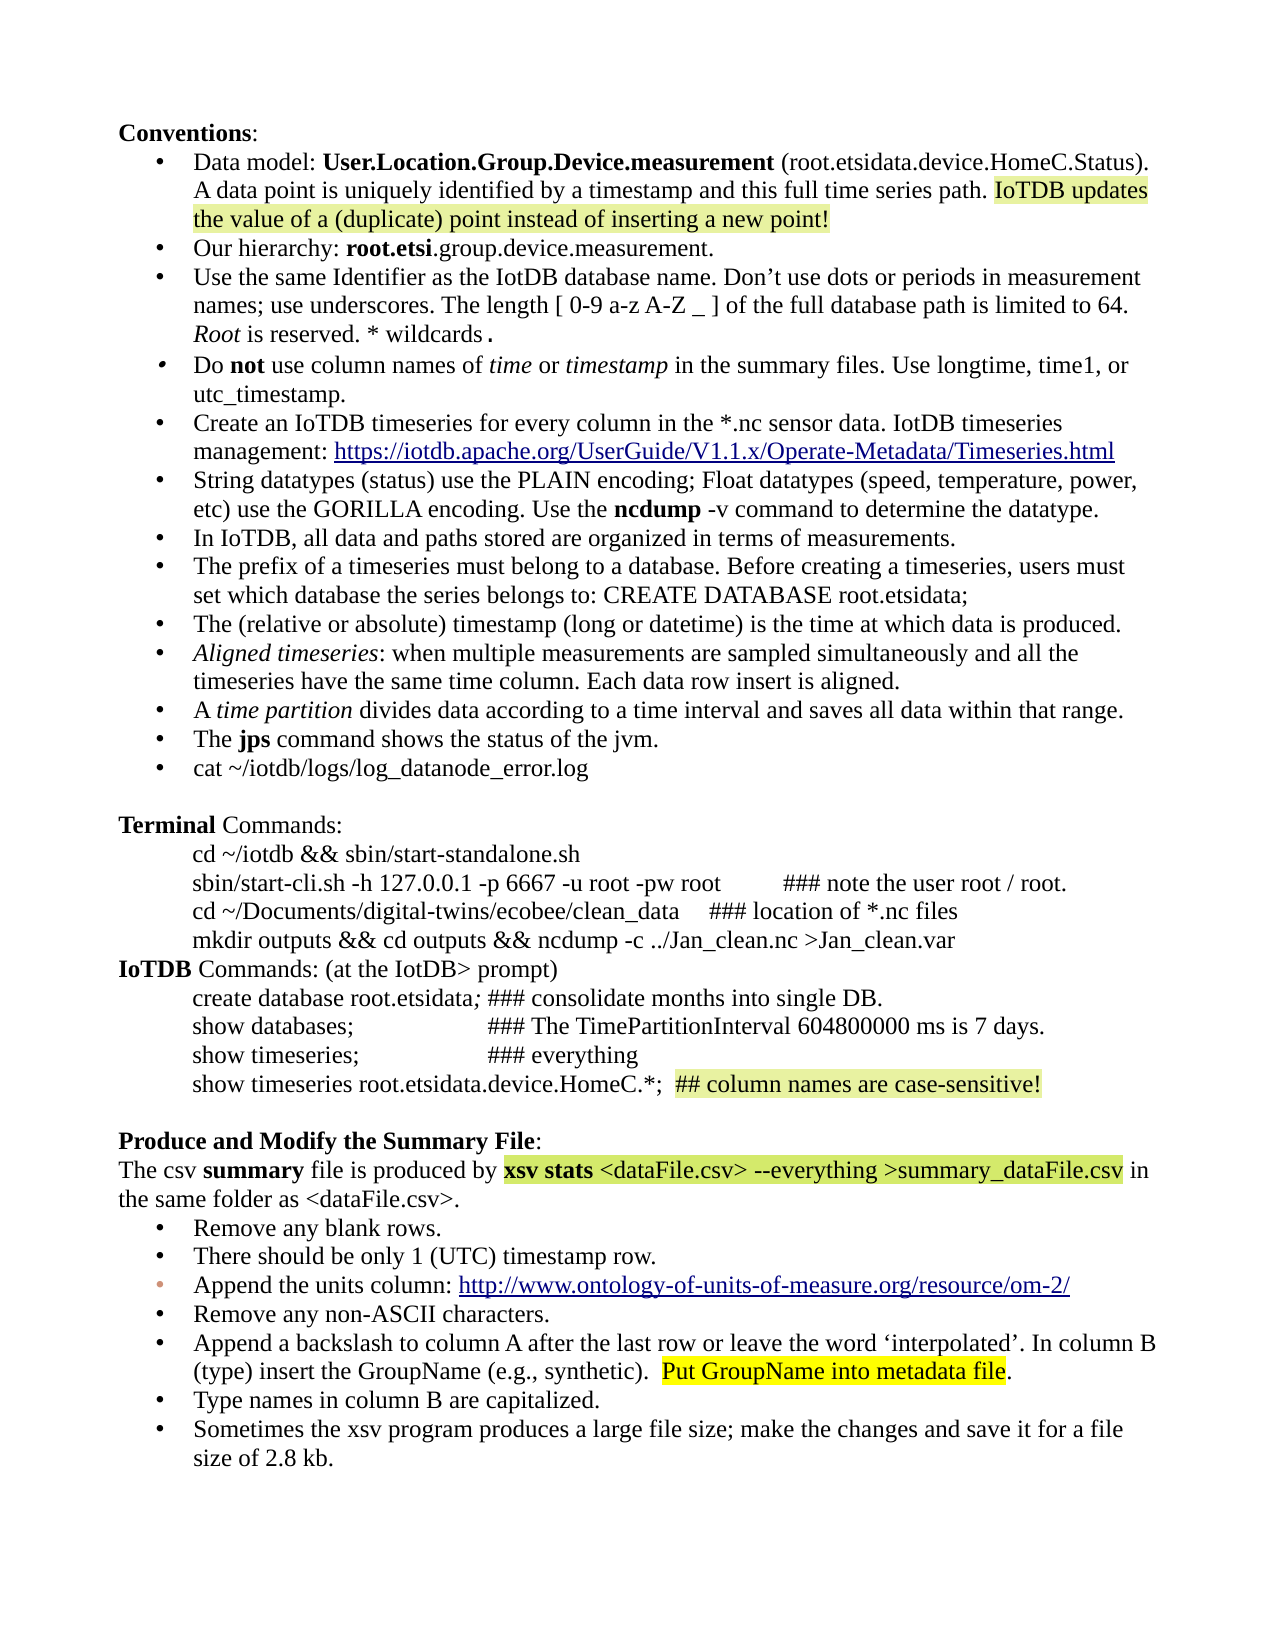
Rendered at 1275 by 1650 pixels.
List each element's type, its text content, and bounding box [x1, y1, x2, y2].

text sbin/start-cli.sh -h 127.0.0.1 -p 6667 -u root -pw root ### note the user root / root. [192, 868, 1157, 896]
text Conventions: [118, 118, 1157, 147]
text show timeseries root.etsidata.device.HomeC.*; ## column names are case-sensitive! [192, 1069, 1157, 1098]
list The prefix of a timeseries must belong to a database. Before creating a timeseries, users must set which database the series belongs to: CREATE DATABASE root.etsidata; [156, 551, 1157, 609]
text cd ~/iotdb && sbin/start-standalone.sh [192, 839, 1157, 868]
text cd ~/Documents/digital-twins/ecobee/clean_data ### location of *.nc files [192, 896, 1157, 925]
list Type names in column B are capitalized. [156, 1385, 1157, 1414]
list Remove any blank rows. [156, 1213, 1157, 1241]
list String datatypes (status) use the PLAIN encoding; Float datatypes (speed, temperature, power, etc) use the GORILLA encoding. Use the ncdump -v command to determine the datatype. [156, 465, 1157, 523]
list Data model: User.Location.Group.Device.measurement (root.etsidata.device.HomeC.Status). A data point is uniquely identified by a timestamp and this full time series path. IoTDB updates the value of a (duplicate) point instead of inserting a new point! [156, 147, 1157, 233]
list Our hierarchy: root.etsi.group.device.measurement. [156, 233, 1157, 262]
list Remove any non-ASCII characters. [156, 1299, 1157, 1328]
list The (relative or absolute) timestamp (long or datetime) is the time at which data is produced. [156, 609, 1157, 638]
list A time partition divides data according to a time interval and saves all data within that range. [156, 695, 1157, 724]
list Append the units column: http://www.ontology-of-units-of-measure.org/resource/om-2/ [156, 1270, 1157, 1299]
text show databases; ### The TimePartitionInterval 604800000 ms is 7 days. [192, 1011, 1157, 1040]
list The jps command shows the status of the jvm. [156, 724, 1157, 753]
list Append a backslash to column A after the last row or leave the word ‘interpolated’. In column B (type) insert the GroupName (e.g., synthetic). Put GroupName into metadata file. [156, 1328, 1157, 1385]
text IoTDB Commands: (at the IotDB> prompt) [118, 954, 1157, 983]
list Sometimes the xsv program produces a large file size; make the changes and save it for a file size of 2.8 kb. [156, 1414, 1157, 1471]
text The csv summary file is produced by xsv stats <dataFile.csv> --everything >summary_dataFile.csv in the same folder as <dataFile.csv>. [118, 1155, 1157, 1213]
list Create an IoTDB timeseries for every column in the *.nc sensor data. IotDB timeseries management: https://iotdb.apache.org/UserGuide/V1.1.x/Operate-Metadata/Timeseries.html [156, 408, 1157, 465]
text Terminal Commands: [118, 810, 1157, 839]
text create database root.etsidata; ### consolidate months into single DB. [192, 983, 1157, 1011]
list In IoTDB, all data and paths stored are organized in terms of measurements. [156, 523, 1157, 551]
list Aligned timeseries: when multiple measurements are sampled simultaneously and all the timeseries have the same time column. Each data row insert is aligned. [156, 638, 1157, 695]
list There should be only 1 (UTC) timestamp row. [156, 1241, 1157, 1270]
text Produce and Modify the Summary File: [118, 1126, 1157, 1155]
list Do not use column names of time or timestamp in the summary files. Use longtime, time1, or utc_timestamp. [156, 350, 1157, 408]
text mkdir outputs && cd outputs && ncdump -c ../Jan_clean.nc >Jan_clean.var [192, 925, 1157, 954]
list cat ~/iotdb/logs/log_datanode_error.log [156, 753, 1157, 781]
text show timeseries; ### everything [192, 1040, 1157, 1069]
list Use the same Identifier as the IotDB database name. Don’t use dots or periods in measurement names; use underscores. The length [ 0-9 a-z A-Z _ ] of the full database path is limited to 64. Root is reserved. * wildcards. [156, 262, 1157, 350]
